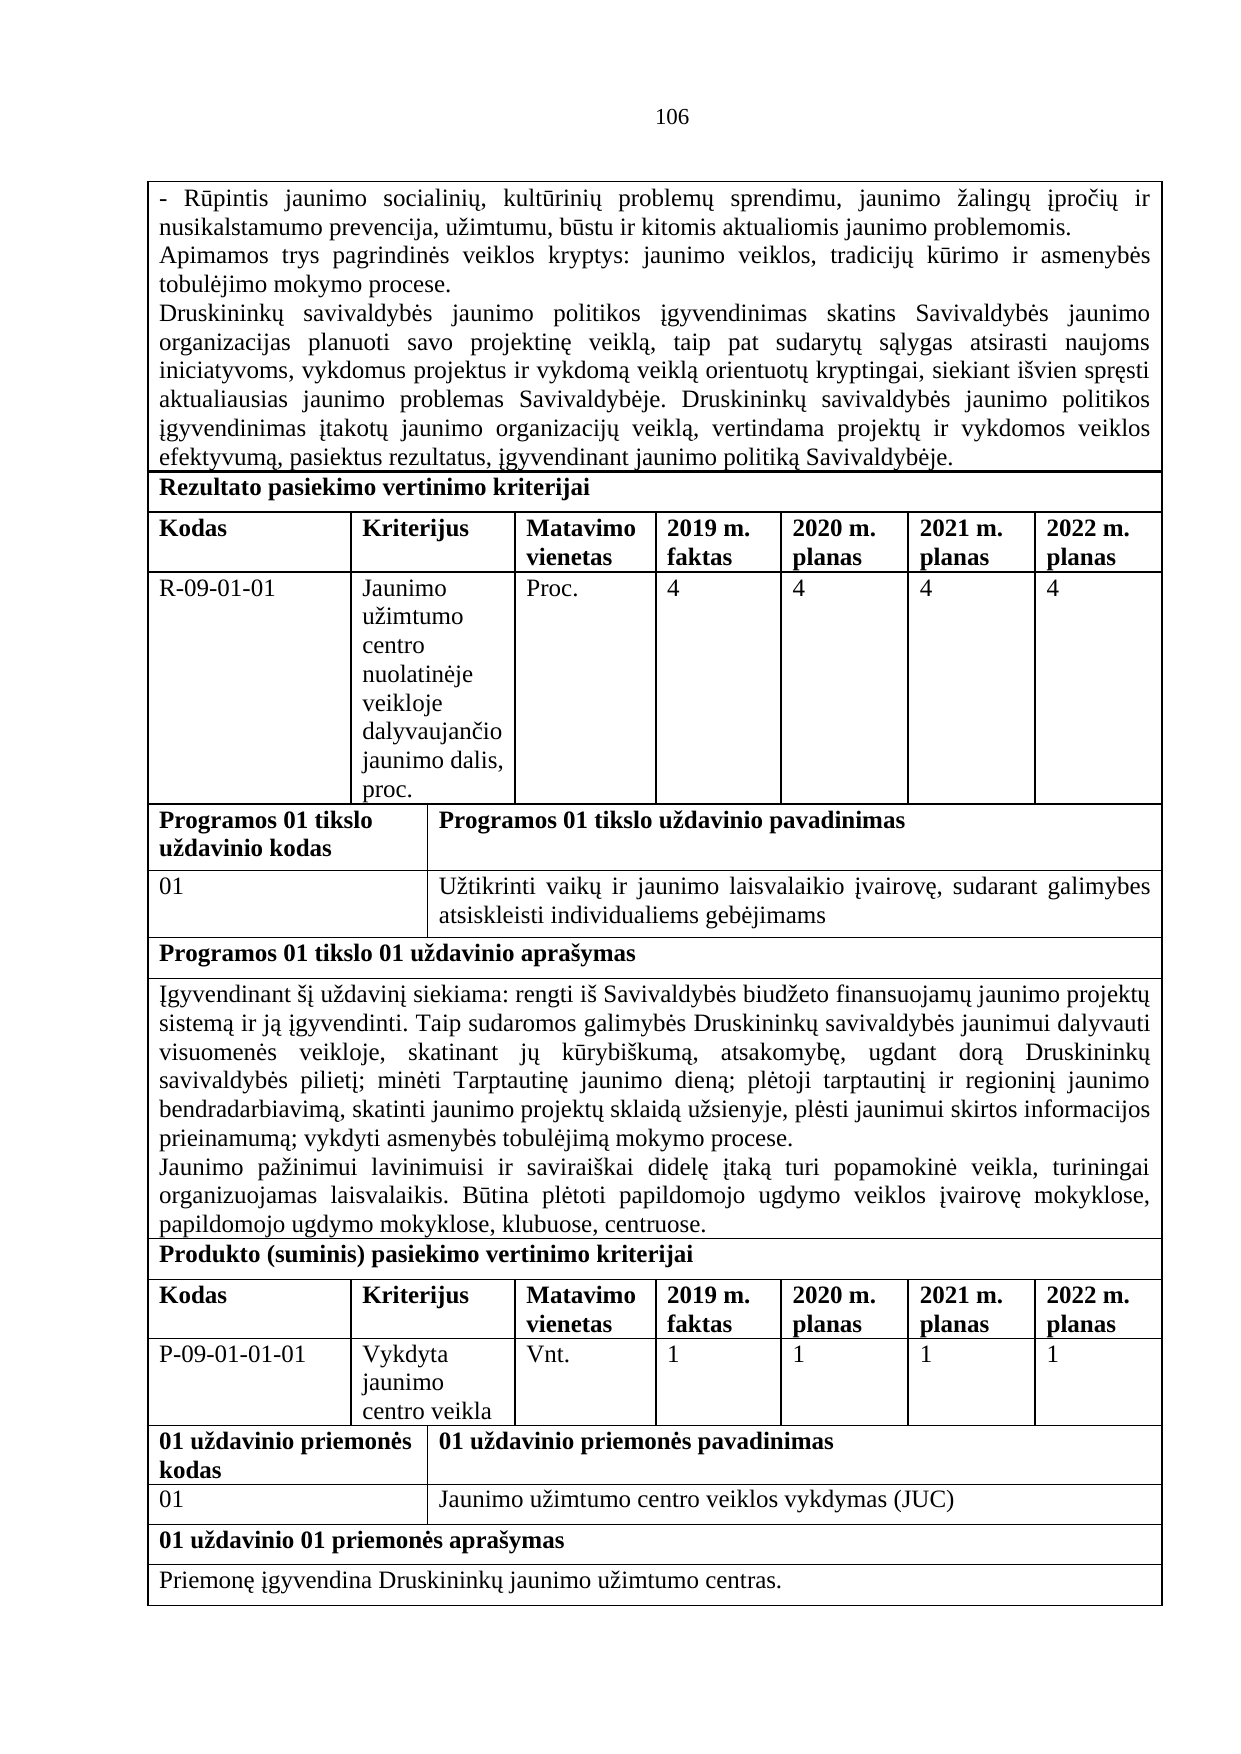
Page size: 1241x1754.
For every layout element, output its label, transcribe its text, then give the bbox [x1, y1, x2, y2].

table_cell 2019 m. faktas [657, 1280, 780, 1338]
table_cell Programos 01 tikslo 01 uždavinio aprašymas [149, 938, 1161, 978]
table_cell Jaunimo užimtumo centro veiklos vykdymas (JUC) [428, 1485, 1161, 1524]
table_cell 2021 m. planas [909, 1280, 1034, 1338]
table_cell Kriterijus [352, 1280, 514, 1338]
table_cell Rezultato pasiekimo vertinimo kriterijai [149, 473, 1161, 511]
table_cell Priemonę įgyvendina Druskininkų jaunimo užimtumo centras. [149, 1565, 1161, 1605]
table_cell 1 [657, 1339, 780, 1425]
table_cell R-09-01-01 [149, 573, 350, 803]
table_cell - Rūpintis jaunimo socialinių, kultūrinių problemų sprendimu, jaunimo žalingų įpročių ir nusikalstamumo prevencija, užimtumu, būstu ir kitomis aktualiomis jaunimo problemomis. Apimamos trys pagrindinės veiklos kryptys: jaunimo veiklos, tradicijų kūrimo ir asmenybės tobulėjimo mokymo procese. Druskininkų savivaldybės jaunimo politikos įgyvendinimas skatins Savivaldybės jaunimo organizacijas planuoti savo projektinę veiklą, taip pat sudarytų sąlygas atsirasti naujoms iniciatyvoms, vykdomus projektus ir vykdomą veiklą orientuotų kryptingai, siekiant išvien spręsti aktualiausias jaunimo problemas Savivaldybėje. Druskininkų savivaldybės jaunimo politikos įgyvendinimas įtakotų jaunimo organizacijų veiklą, vertindama projektų ir vykdomos veiklos efektyvumą, pasiektus rezultatus, įgyvendinant jaunimo politiką Savivaldybėje. [149, 182, 1161, 470]
table_cell 4 [909, 573, 1034, 803]
table_cell Programos 01 tikslo uždavinio kodas [149, 805, 427, 870]
table_cell Matavimovienetas [516, 513, 655, 571]
table_cell P-09-01-01-01 [149, 1339, 350, 1425]
table_cell Kodas [149, 1280, 350, 1338]
table_cell 2020 m. planas [782, 513, 907, 571]
table_cell 2019 m. faktas [657, 513, 780, 571]
table_cell 1 [782, 1339, 907, 1425]
table_cell Vykdyta jaunimo centro veikla [352, 1339, 514, 1425]
table_cell 01 [149, 871, 427, 937]
table_cell 4 [657, 573, 780, 803]
table_cell 2022 m. planas [1036, 1280, 1161, 1338]
table_cell Vnt. [516, 1339, 655, 1425]
table_cell 1 [1036, 1339, 1161, 1425]
table_cell 01 uždavinio priemonės kodas [149, 1426, 427, 1483]
table_cell 01 [149, 1485, 427, 1524]
table_cell 2020 m. planas [782, 1280, 907, 1338]
table_cell Įgyvendinant šį uždavinį siekiama: rengti iš Savivaldybės biudžeto finansuojamų jaunimo projektų sistemą ir ją įgyvendinti. Taip sudaromos galimybės Druskininkų savivaldybės jaunimui dalyvauti visuomenės veikloje, skatinant jų kūrybiškumą, atsakomybę, ugdant dorą Druskininkų savivaldybės pilietį; minėti Tarptautinę jaunimo dieną; plėtoji tarptautinį ir regioninį jaunimo bendradarbiavimą, skatinti jaunimo projektų sklaidą užsienyje, plėsti jaunimui skirtos informacijos prieinamumą; vykdyti asmenybės tobulėjimą mokymo procese. Jaunimo pažinimui lavinimuisi ir saviraiškai didelę įtaką turi popamokinė veikla, turiningai organizuojamas laisvalaikis. Būtina plėtoti papildomojo ugdymo veiklos įvairovę mokyklose, papildomojo ugdymo mokyklose, klubuose, centruose. [149, 979, 1161, 1238]
table_cell 4 [782, 573, 907, 803]
table_cell 1 [909, 1339, 1034, 1425]
table_cell Kriterijus [352, 513, 514, 571]
table_cell Programos 01 tikslo uždavinio pavadinimas [428, 805, 1161, 870]
table_cell 2022 m. planas [1036, 513, 1161, 571]
table_cell Produkto (suminis) pasiekimo vertinimo kriterijai [149, 1239, 1161, 1279]
table_cell 2021 m. planas [909, 513, 1034, 571]
table_cell 01 uždavinio priemonės pavadinimas [428, 1426, 1161, 1483]
table_cell 4 [1036, 573, 1161, 803]
table_cell Matavimovienetas [516, 1280, 655, 1338]
table_cell Proc. [516, 573, 655, 803]
table_cell 01 uždavinio 01 priemonės aprašymas [149, 1525, 1161, 1564]
table_cell Užtikrinti vaikų ir jaunimo laisvalaikio įvairovę, sudarant galimybes atsiskleisti individualiems gebėjimams [428, 871, 1161, 937]
table_cell Kodas [149, 513, 350, 571]
table_cell Jaunimo užimtumo centro nuolatinėje veikloje dalyvaujančio jaunimo dalis, proc. [352, 573, 514, 803]
